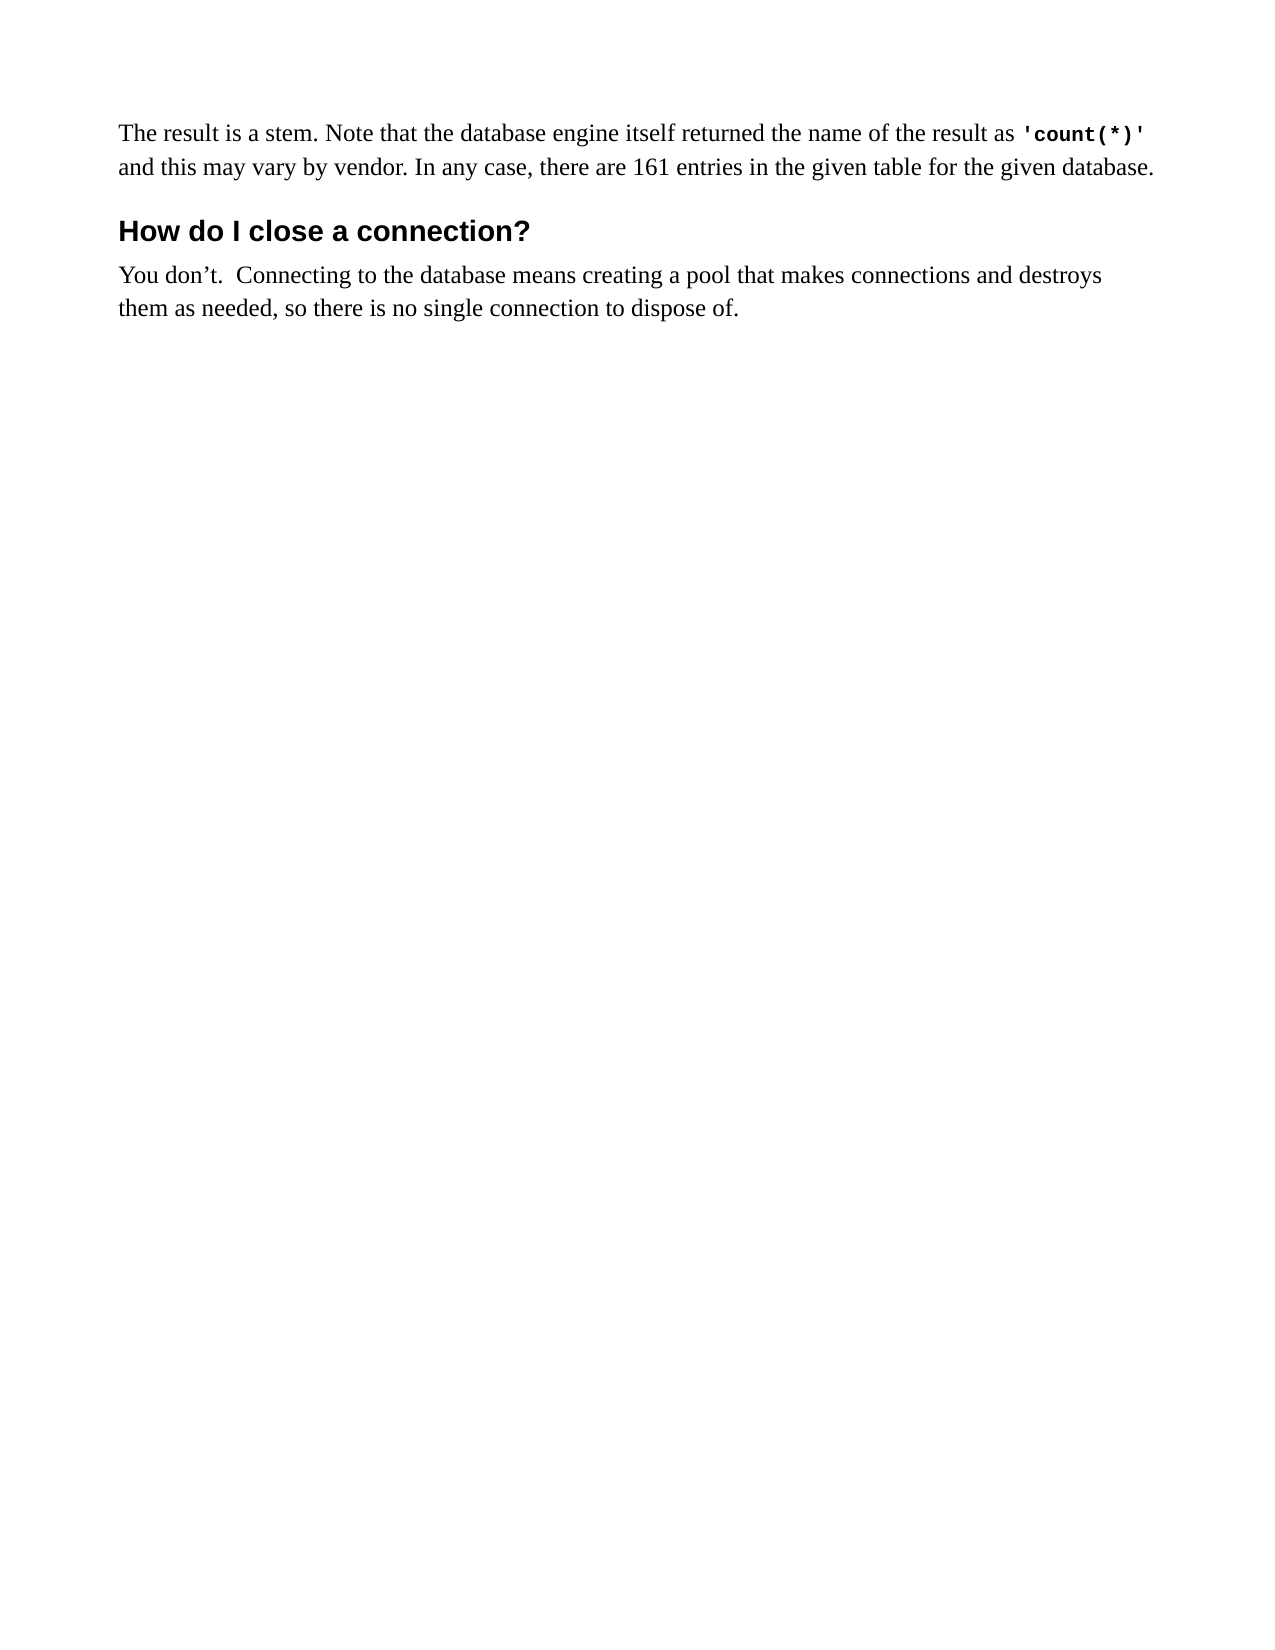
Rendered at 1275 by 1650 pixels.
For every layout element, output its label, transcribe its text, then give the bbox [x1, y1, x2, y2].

text The result is a stem. Note that the database engine itself returned the name of the result as 'count(*)' and this may vary by vendor. In any case, there are 161 entries in the given table for the given database. [118, 118, 1157, 181]
text You don’t. Connecting to the database means creating a pool that makes connections and destroys them as needed, so there is no single connection to dispose of. [118, 260, 1157, 322]
subtitle How do I close a connection? [118, 214, 1157, 248]
